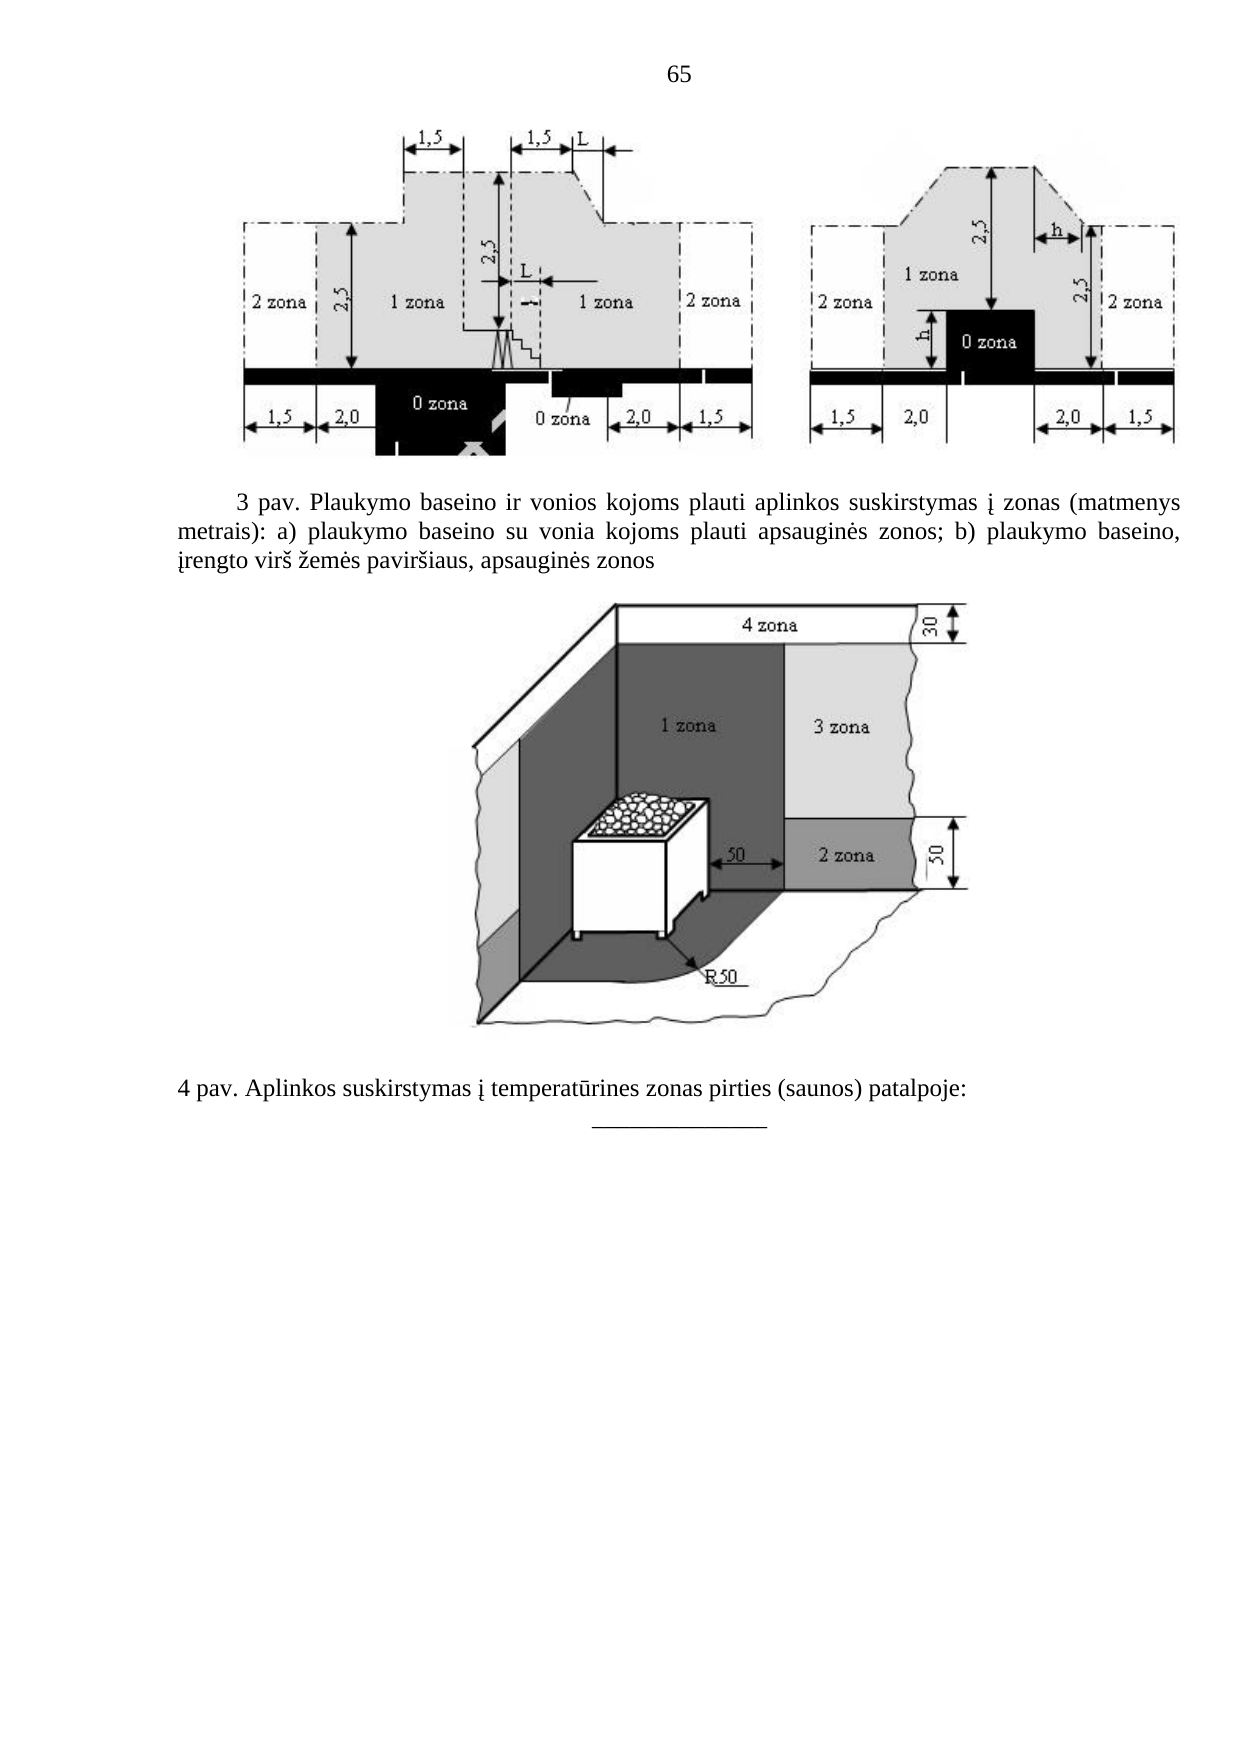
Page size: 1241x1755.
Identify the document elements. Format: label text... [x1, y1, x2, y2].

text 3 pav. Plaukymo baseino ir vonios kojoms plauti aplinkos suskirstymas į zonas (matmenys metrais): a) plaukymo baseino su vonia kojoms plauti apsauginės zonos; b) plaukymo baseino, įrengto virš žemės paviršiaus, apsauginės zonos [177, 487, 1181, 574]
text 4 pav. Aplinkos suskirstymas į temperatūrines zonas pirties (saunos) patalpoje: [177, 1073, 1181, 1102]
text ______________ [177, 1102, 1181, 1131]
